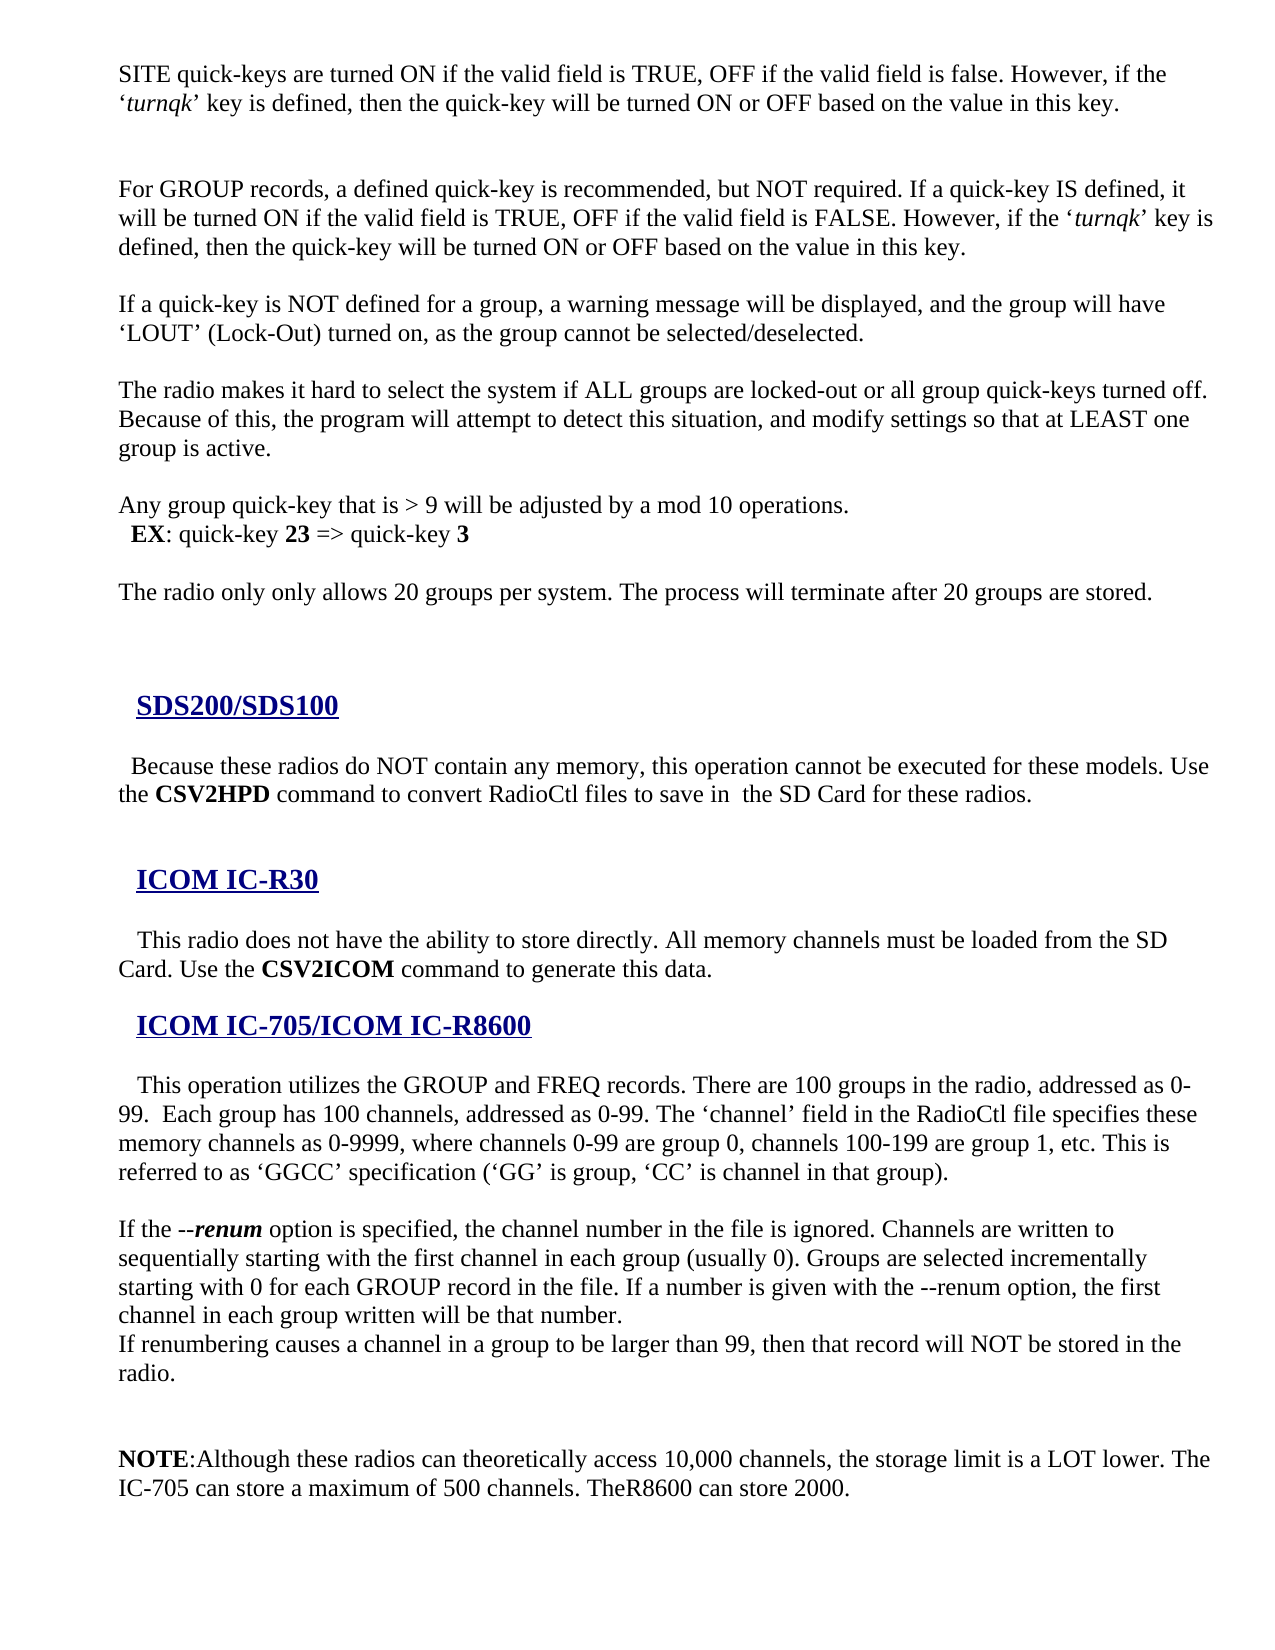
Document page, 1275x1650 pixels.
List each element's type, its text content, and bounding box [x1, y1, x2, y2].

text The radio only only allows 20 groups per system. The process will terminate after 20 groups are stored. [118, 548, 1216, 605]
subtitle ICOM IC-705/ICOM IC-R8600 [136, 1008, 1216, 1041]
text The radio makes it hard to select the system if ALL groups are locked-out or all group quick-keys turned off. Because of this, the program will attempt to detect this situation, and modify settings so that at LEAST one group is active. [118, 375, 1216, 462]
text SITE quick-keys are turned ON if the valid field is TRUE, OFF if the valid field is false. However, if the ‘turnqk’ key is defined, then the quick-key will be turned ON or OFF based on the value in this key. [118, 59, 1216, 117]
text This operation utilizes the GROUP and FREQ records. There are 100 groups in the radio, addressed as 0-99. Each group has 100 channels, addressed as 0-99. The ‘channel’ field in the RadioCtl file specifies these memory channels as 0-9999, where channels 0-99 are group 0, channels 100-199 are group 1, etc. This is referred to as ‘GGCC’ specification (‘GG’ is group, ‘CC’ is channel in that group). [118, 1071, 1216, 1186]
text Because these radios do NOT contain any memory, this operation cannot be executed for these models. Use the CSV2HPD command to convert RadioCtl files to save in the SD Card for these radios. [118, 751, 1216, 808]
text NOTE:Although these radios can theoretically access 10,000 channels, the storage limit is a LOT lower. The IC-705 can store a maximum of 500 channels. TheR8600 can store 2000. [118, 1444, 1216, 1502]
text Any group quick-key that is > 9 will be adjusted by a mod 10 operations. [118, 462, 1216, 519]
text If the --renum option is specified, the channel number in the file is ignored. Channels are written to sequentially starting with the first channel in each group (usually 0). Groups are selected incrementally starting with 0 for each GROUP record in the file. If a number is given with the --renum option, the first channel in each group written will be that number. [118, 1214, 1216, 1329]
subtitle SDS200/SDS100 [136, 688, 1216, 721]
text If a quick-key is NOT defined for a group, a warning message will be displayed, and the group will have ‘LOUT’ (Lock-Out) turned on, as the group cannot be selected/deselected. [118, 289, 1216, 347]
text This radio does not have the ability to store directly. All memory channels must be loaded from the SD Card. Use the CSV2ICOM command to generate this data. [118, 925, 1216, 983]
text EX: quick-key 23 => quick-key 3 [118, 519, 1216, 548]
subtitle ICOM IC-R30 [136, 862, 1216, 896]
text If renumbering causes a channel in a group to be larger than 99, then that record will NOT be stored in the radio. [118, 1329, 1216, 1387]
text For GROUP records, a defined quick-key is recommended, but NOT required. If a quick-key IS defined, it will be turned ON if the valid field is TRUE, OFF if the valid field is FALSE. However, if the ‘turnqk’ key is defined, then the quick-key will be turned ON or OFF based on the value in this key. [118, 174, 1216, 260]
